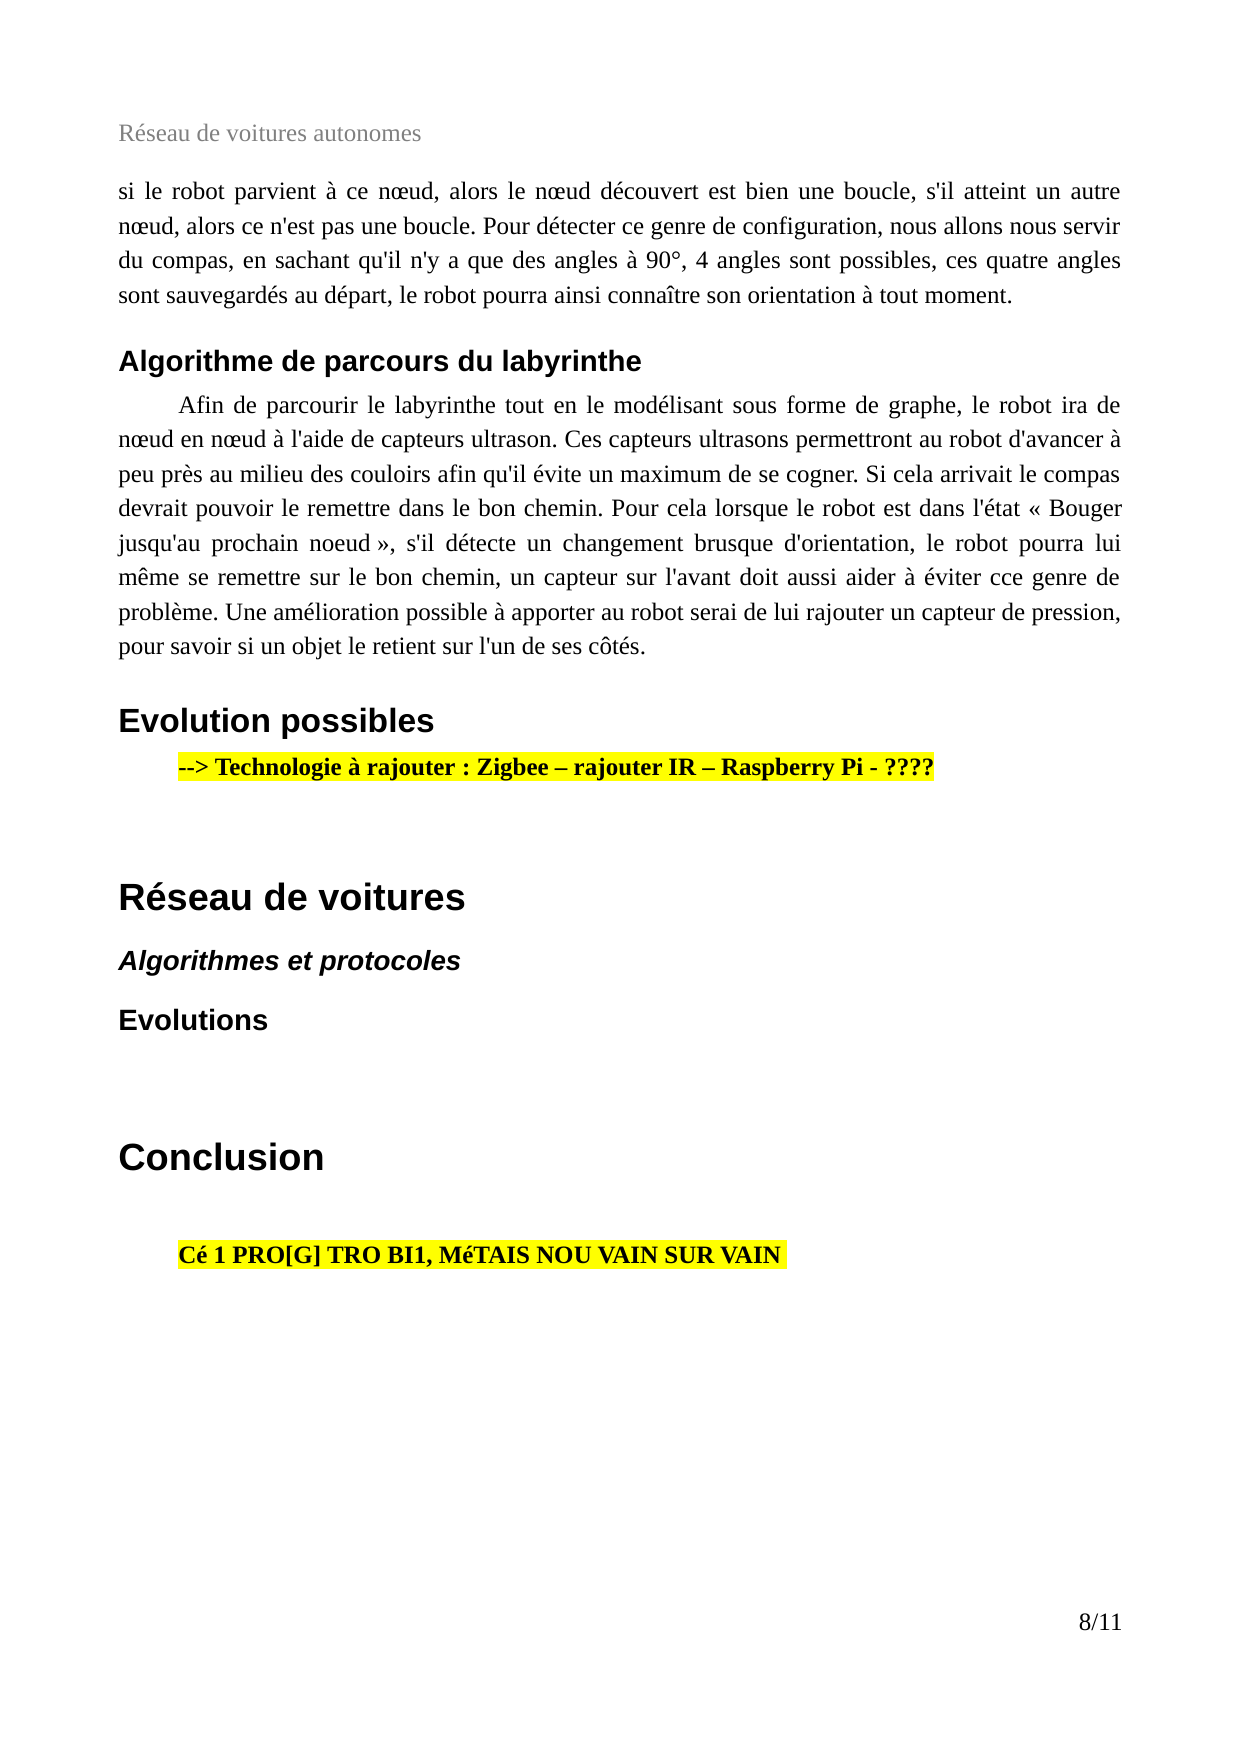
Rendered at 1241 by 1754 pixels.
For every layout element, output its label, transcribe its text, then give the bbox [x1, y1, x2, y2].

subtitle Réseau de voitures [118, 875, 1122, 919]
text Cé 1 PRO[G] TRO BI1, MéTAIS NOU VAIN SUR VAIN [118, 1240, 1122, 1269]
subtitle Conclusion [118, 1135, 1122, 1178]
subtitle Algorithme de parcours du labyrinthe [118, 343, 1122, 377]
subtitle Evolution possibles [118, 701, 1122, 739]
text --> Technologie à rajouter : Zigbee – rajouter IR – Raspberry Pi - ???? [118, 752, 1122, 781]
subtitle Evolutions [118, 1003, 1122, 1037]
text Afin de parcourir le labyrinthe tout en le modélisant sous forme de graphe, le robot ira de nœud en nœud à l'aide de capteurs ultrason. Ces capteurs ultrasons permettront au robot d'avancer à peu près au milieu des couloirs afin qu'il évite un maximum de se cogner. Si cela arrivait le compas devrait pouvoir le remettre dans le bon chemin. Pour cela lorsque le robot est dans l'état « Bouger jusqu'au prochain noeud », s'il détecte un changement brusque d'orientation, le robot pourra lui même se remettre sur le bon chemin, un capteur sur l'avant doit aussi aider à éviter cce genre de problème. Une amélioration possible à apporter au robot serai de lui rajouter un capteur de pression, pour savoir si un objet le retient sur l'un de ses côtés. [118, 390, 1122, 660]
text si le robot parvient à ce nœud, alors le nœud découvert est bien une boucle, s'il atteint un autre nœud, alors ce n'est pas une boucle. Pour détecter ce genre de configuration, nous allons nous servir du compas, en sachant qu'il n'y a que des angles à 90°, 4 angles sont possibles, ces quatre angles sont sauvegardés au départ, le robot pourra ainsi connaître son orientation à tout moment. [118, 176, 1122, 308]
subtitle Algorithmes et protocoles [118, 944, 1122, 976]
